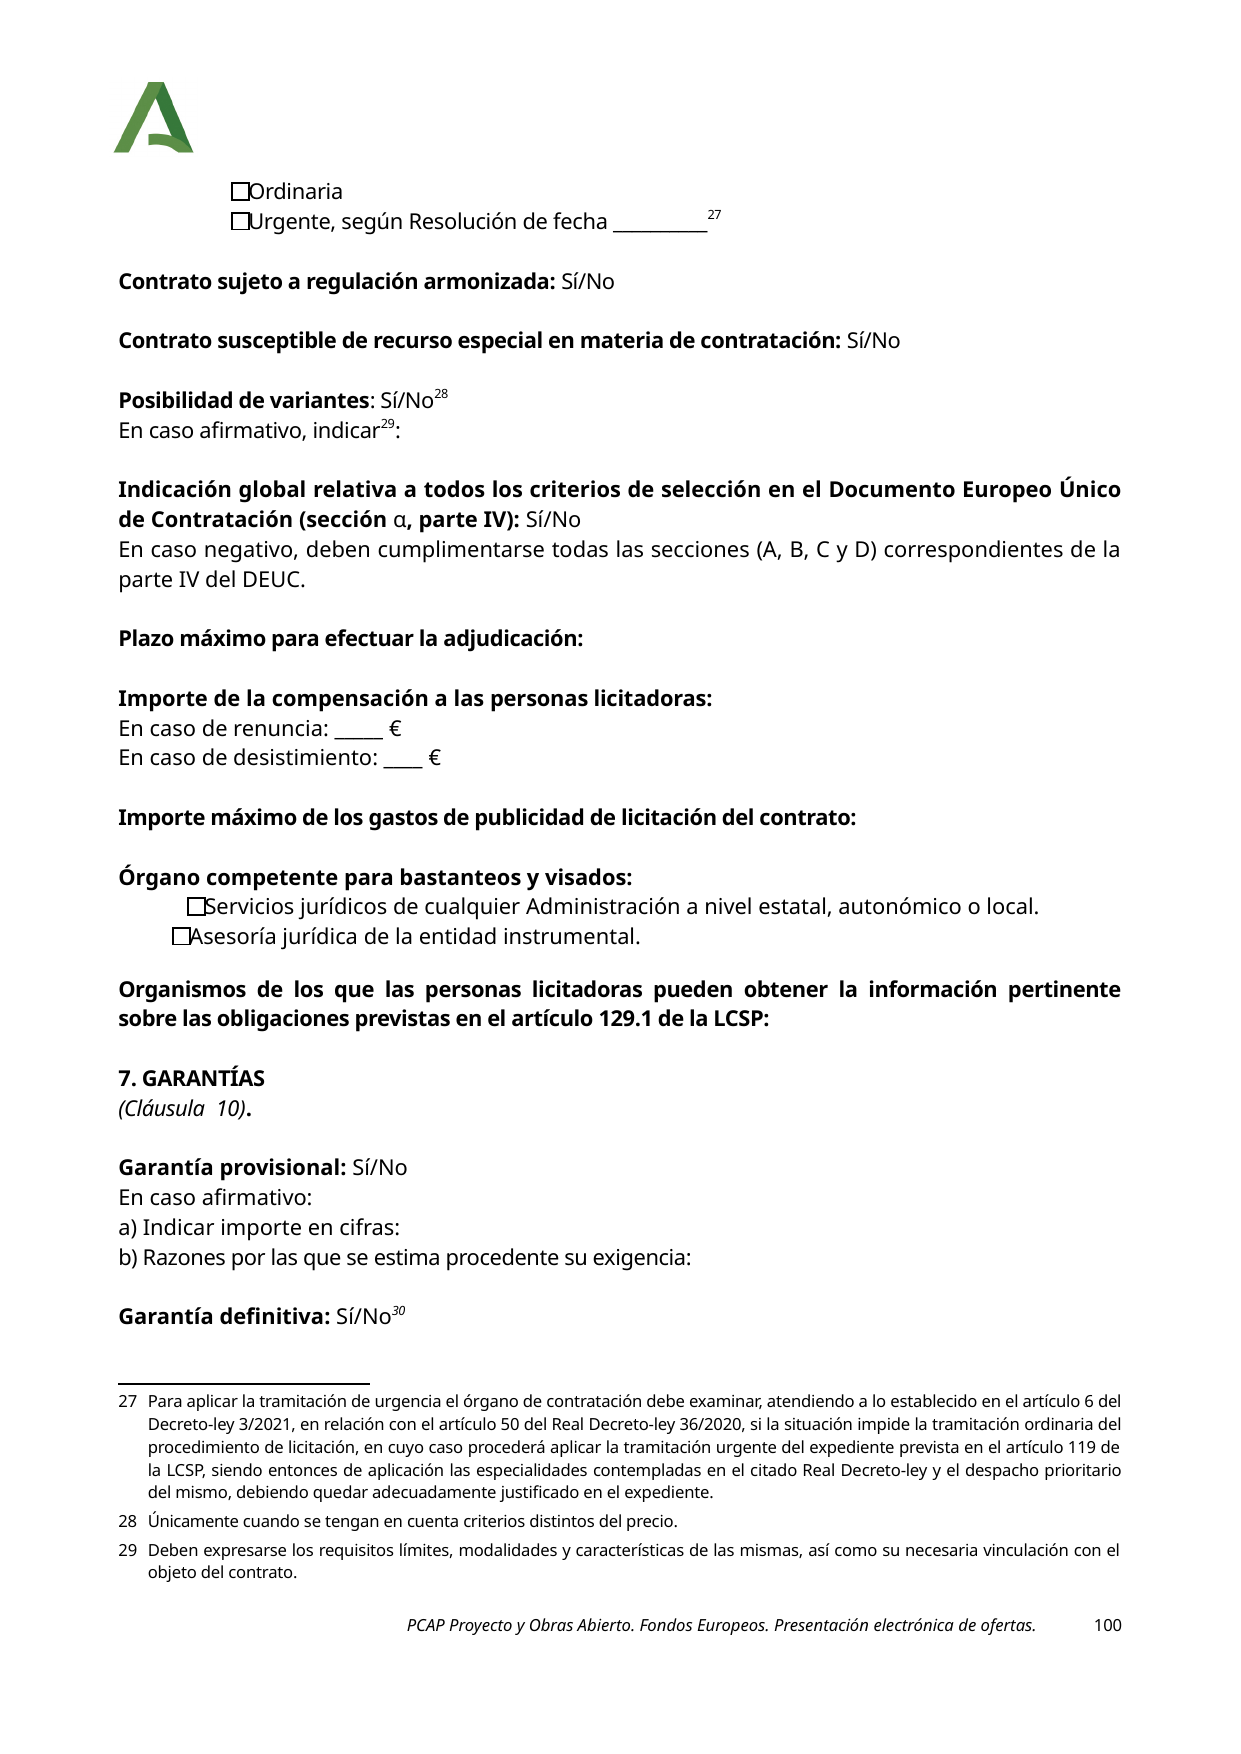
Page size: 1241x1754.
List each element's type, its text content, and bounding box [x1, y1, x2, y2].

text Importe de la compensación a las personas licitadoras: [118, 683, 1122, 713]
text En caso afirmativo: [118, 1182, 1122, 1212]
text Plazo máximo para efectuar la adjudicación: [118, 623, 1122, 653]
picture [109, 77, 198, 157]
text En caso de desistimiento: ____ € [118, 742, 1122, 772]
text Posibilidad de variantes: Sí/No [118, 385, 1122, 415]
text Urgente, según Resolución de fecha __________ [118, 206, 1122, 236]
text Servicios jurídicos de cualquier Administración a nivel estatal, autonómico o local. [118, 891, 1122, 921]
text Garantía provisional: Sí/No [118, 1152, 1122, 1182]
text Importe máximo de los gastos de publicidad de licitación del contrato: [118, 802, 1122, 832]
text Para aplicar la tramitación de urgencia el órgano de contratación debe examinar, atendiendo a lo establecido en el artículo 6 del Decreto-ley 3/2021, en relación con el artículo 50 del Real Decreto-ley 36/2020, si la situación impide la tramitación ordinaria del procedimiento de licitación, en cuyo caso procederá aplicar la tramitación urgente del expediente prevista en el artículo 119 de la LCSP, siendo entonces de aplicación las especialidades contempladas en el citado Real Decreto-ley y el despacho prioritario del mismo, debiendo quedar adecuadamente justificado en el expediente. [118, 1390, 1122, 1504]
text Ordinaria [118, 176, 1122, 206]
text Indicación global relativa a todos los criterios de selección en el Documento Europeo Único de Contratación (sección α, parte IV): Sí/No [118, 474, 1122, 534]
text Organismos de los que las personas licitadoras pueden obtener la información pertinente sobre las obligaciones previstas en el artículo 129.1 de la LCSP: [118, 974, 1122, 1033]
text a) Indicar importe en cifras: [118, 1212, 1122, 1242]
text En caso negativo, deben cumplimentarse todas las secciones (A, B, C y D) correspondientes de la parte IV del DEUC. [118, 534, 1122, 593]
text Únicamente cuando se tengan en cuenta criterios distintos del precio. [118, 1509, 1122, 1532]
text b) Razones por las que se estima procedente su exigencia: [118, 1242, 1122, 1272]
text Asesoría jurídica de la entidad instrumental. [171, 921, 1122, 951]
text 7. GARANTÍAS [118, 1063, 1122, 1093]
text En caso afirmativo, indicar: [118, 415, 1122, 444]
text (Cláusula 10). [118, 1093, 1122, 1123]
text Garantía definitiva: Sí/No [118, 1301, 1122, 1331]
text Contrato susceptible de recurso especial en materia de contratación: Sí/No [118, 325, 1122, 355]
text Deben expresarse los requisitos límites, modalidades y características de las mismas, así como su necesaria vinculación con el objeto del contrato. [118, 1538, 1122, 1584]
text Contrato sujeto a regulación armonizada: Sí/No [118, 266, 1122, 296]
text Órgano competente para bastanteos y visados: [118, 862, 1122, 891]
text En caso de renuncia: _____ € [118, 713, 1122, 742]
